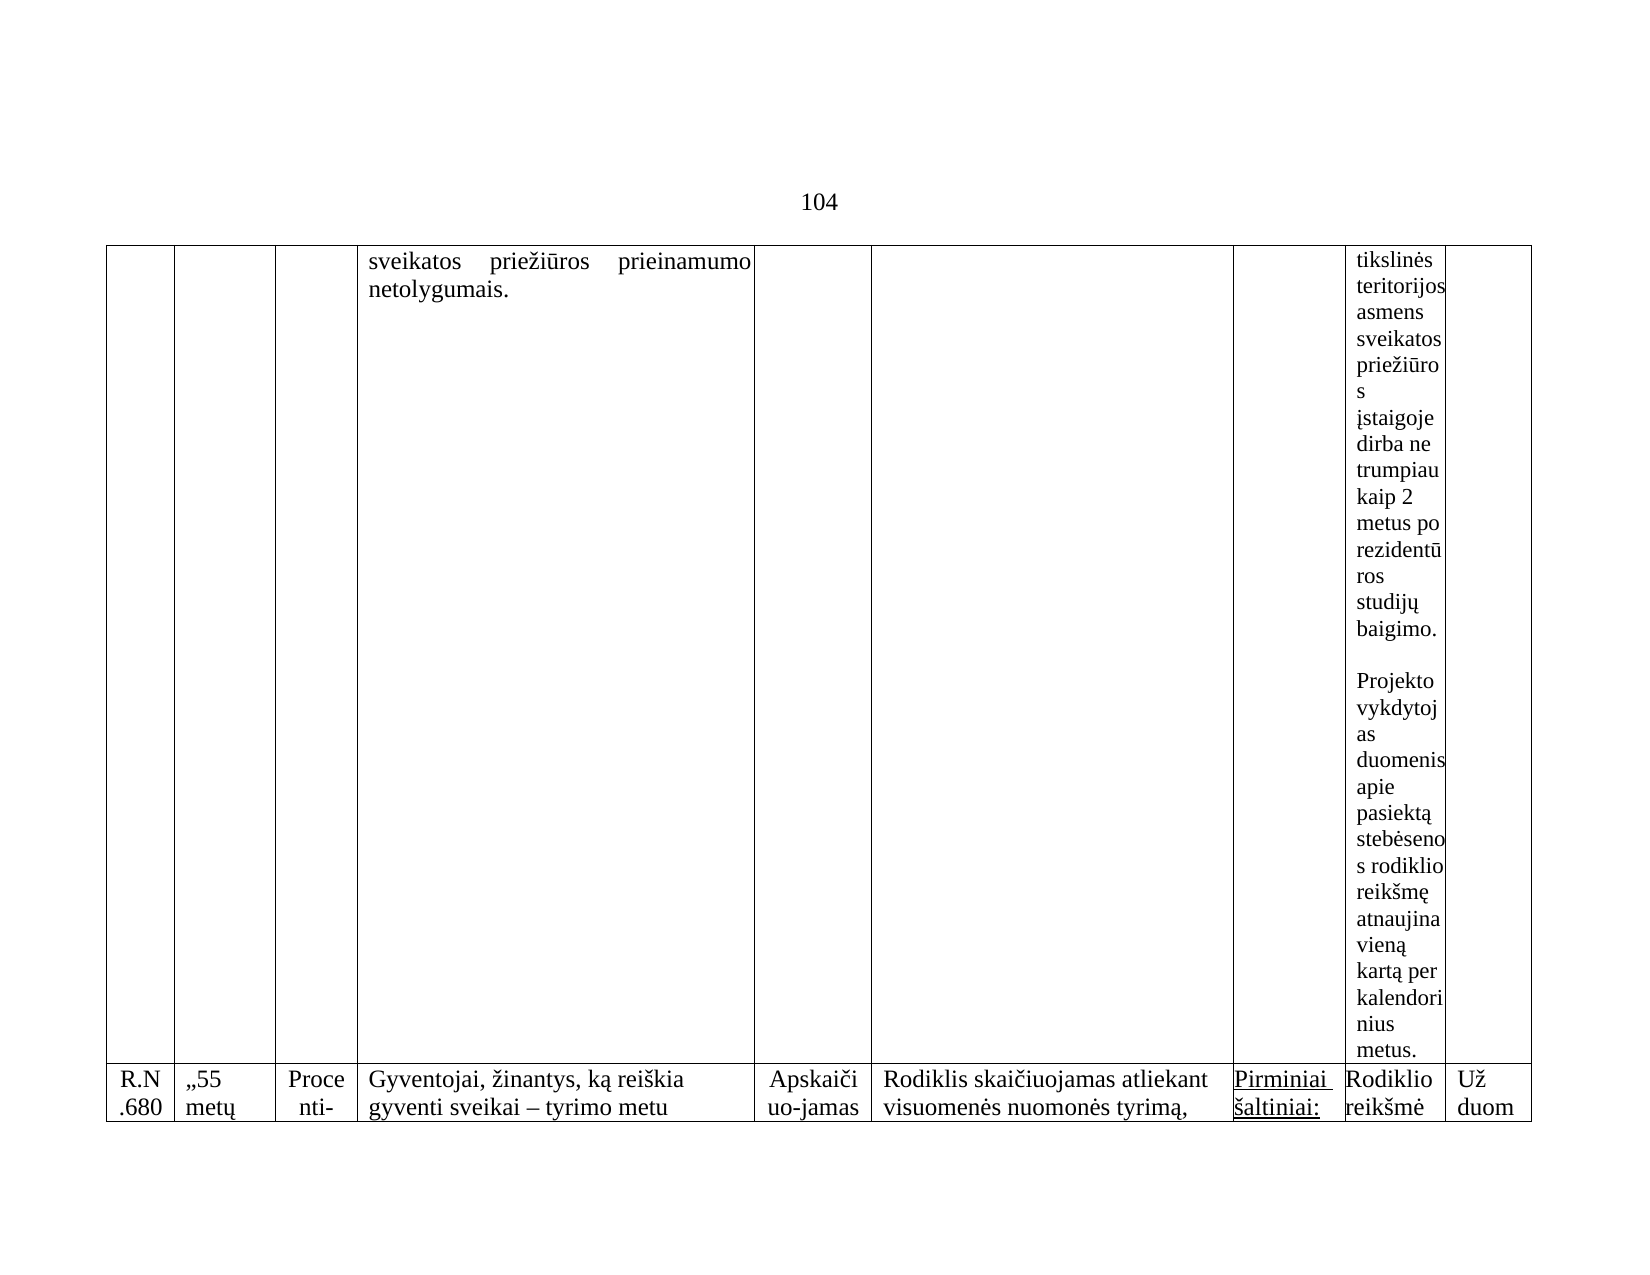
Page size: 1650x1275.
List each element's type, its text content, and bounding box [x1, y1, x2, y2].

table_cell [175, 246, 275, 1063]
table_cell Gyventojai, žinantys, ką reiškia gyventi sveikai – tyrimo metu [358, 1064, 754, 1121]
table_cell Apskaičiuo-jamas [755, 1064, 871, 1121]
table_cell Rodiklis skaičiuojamas atliekant visuomenės nuomonės tyrimą, [872, 1064, 1233, 1121]
table_cell [1234, 246, 1345, 1063]
table_cell [1446, 246, 1531, 1063]
table_cell sveikatos priežiūros prieinamumo netolygumais. [358, 246, 754, 1063]
table_cell [872, 246, 1233, 1063]
table_cell Pirminiai šaltiniai: [1234, 1064, 1345, 1121]
table_cell Rodiklio reikšmė [1346, 1064, 1445, 1121]
table_cell Už duom [1446, 1064, 1531, 1121]
table_cell Procenti- [276, 1064, 357, 1121]
table_cell „55 metų [175, 1064, 275, 1121]
table_cell [276, 246, 357, 1063]
table_cell [755, 246, 871, 1063]
table_cell [107, 246, 174, 1063]
table_cell R.N.680 [107, 1064, 174, 1121]
table_cell tikslinės teritorijos asmens sveikatos priežiūros įstaigoje dirba ne trumpiau kaip 2 metus po rezidentūros studijų baigimo. Projekto vykdytojas duomenis apie pasiektą stebėsenos rodiklio reikšmę atnaujina vieną kartą per kalendorinius metus. [1346, 246, 1445, 1063]
